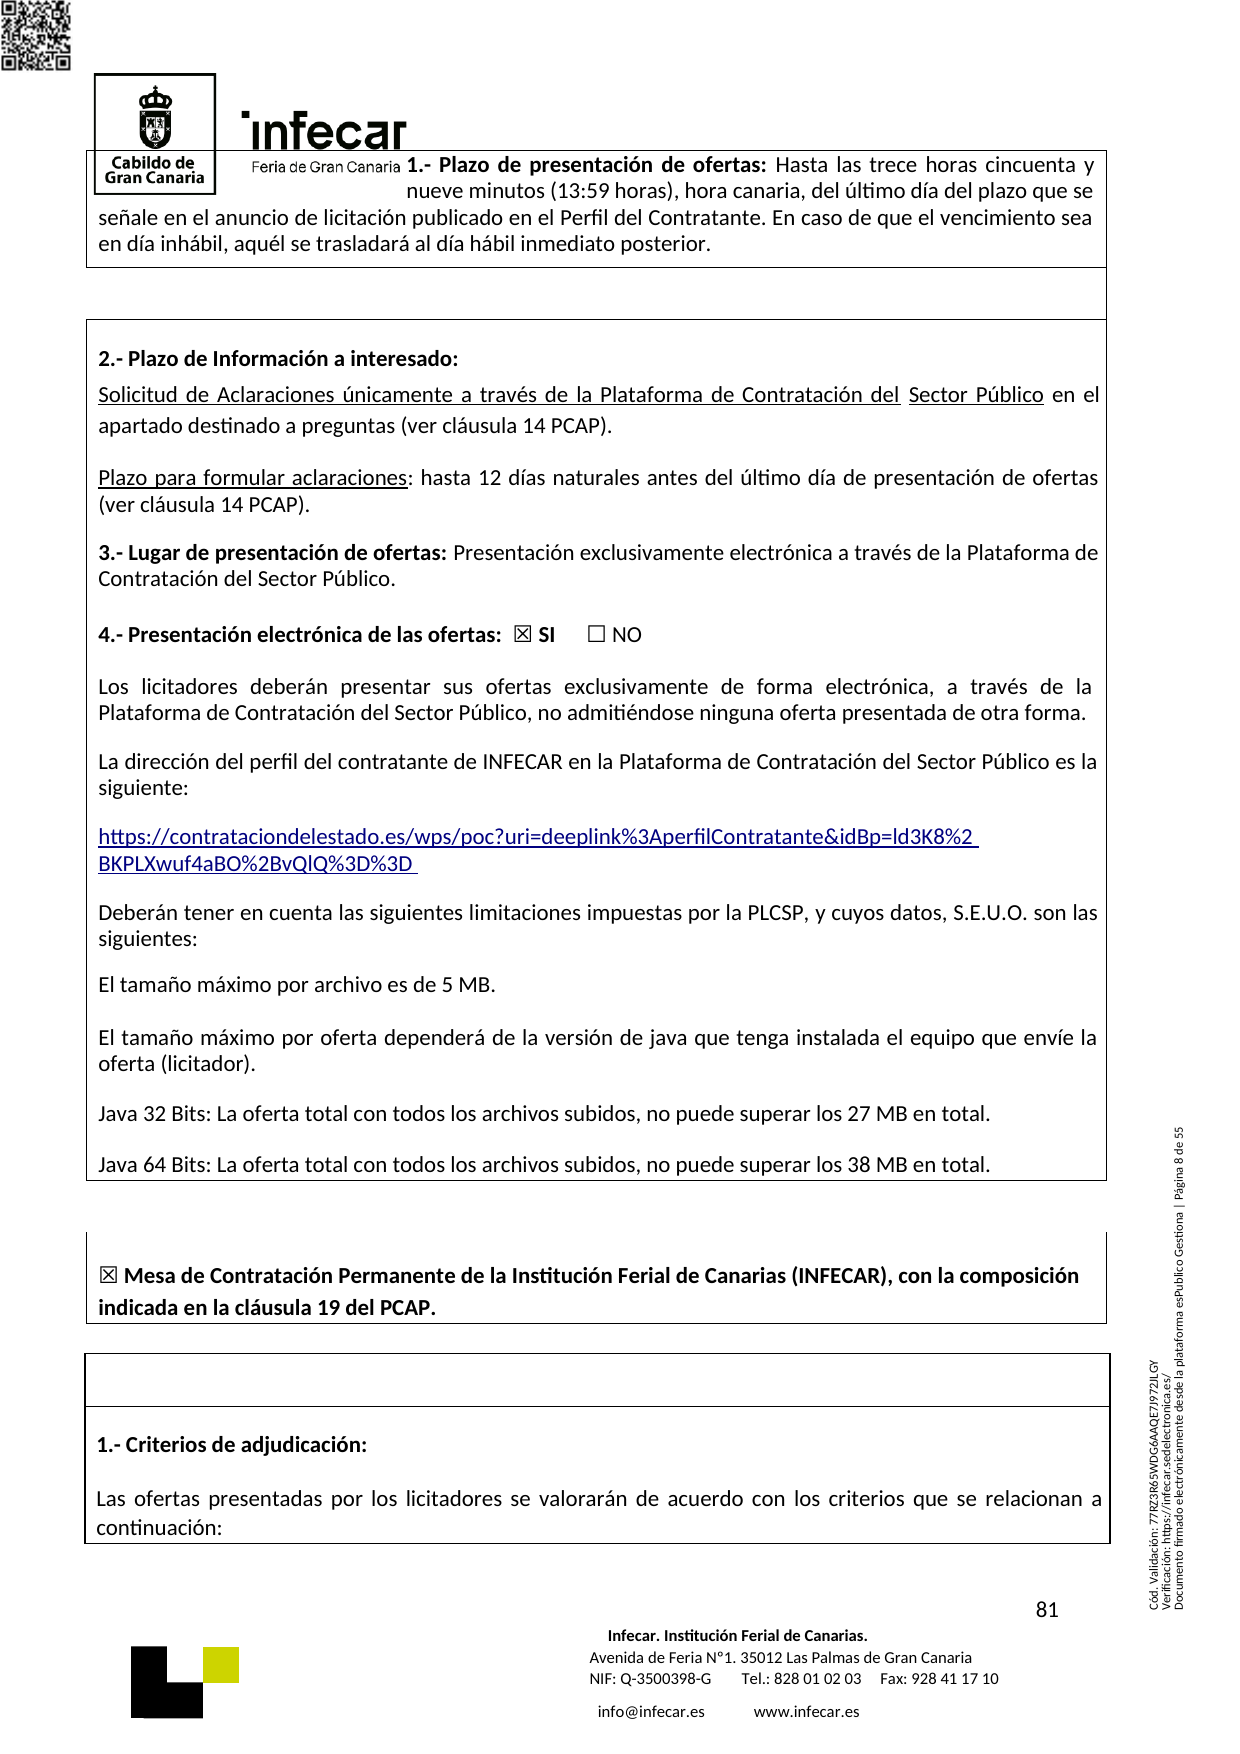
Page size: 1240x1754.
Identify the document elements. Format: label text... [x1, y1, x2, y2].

table_header K. CRITERIOS DE ADJUDICACIÓN [86, 1354, 1109, 1406]
table_cell J. MESA DE CONTRATACIÓN [87, 1181, 1106, 1232]
table_cell ☒ Mesa de Contratación Permanente de la Institución Ferial de Canarias (INFECAR), con la composición indicada en la cláusula 19 del PCAP. [87, 1232, 1106, 1322]
table_cell 2.- Plazo de Información a interesado: Solicitud de Aclaraciones únicamente a través de la Plataforma de Contratación del Sector Público en el apartado destinado a preguntas (ver cláusula 14 PCAP). Plazo para formular aclaraciones: hasta 12 días naturales antes del último día de presentación de ofertas (ver cláusula 14 PCAP). 3.- Lugar de presentación de ofertas: Presentación exclusivamente electrónica a través de la Plataforma de Contratación del Sector Público. 4.- Presentación electrónica de las ofertas: ☒ SI ☐ NO Los licitadores deberán presentar sus ofertas exclusivamente de forma electrónica, a través de la Plataforma de Contratación del Sector Público, no admitiéndose ninguna oferta presentada de otra forma. La dirección del perfil del contratante de INFECAR en la Plataforma de Contratación del Sector Público es la siguiente: https://contrataciondelestado.es/wps/poc?uri=deeplink%3AperfilContratante&idBp=ld3K8%2 BKPLXwuf4aBO%2BvQlQ%3D%3D Deberán tener en cuenta las siguientes limitaciones impuestas por la PLCSP, y cuyos datos, S.E.U.O. son las siguientes: El tamaño máximo por archivo es de 5 MB. El tamaño máximo por oferta dependerá de la versión de java que tenga instalada el equipo que envíe la oferta (licitador). Java 32 Bits: La oferta total con todos los archivos subidos, no puede superar los 27 MB en total. Java 64 Bits: La oferta total con todos los archivos subidos, no puede superar los 38 MB en total. [87, 320, 1106, 1180]
table_cell 1.- Plazo de presentación de ofertas: Hasta las trece horas cincuenta y nueve minutos (13:59 horas), hora canaria, del último día del plazo que se señale en el anuncio de licitación publicado en el Perfil del Contratante. En caso de que el vencimiento sea en día inhábil, aquél se trasladará al día hábil inmediato posterior. [87, 151, 1106, 267]
table_cell 1.- Criterios de adjudicación: Las ofertas presentadas por los licitadores se valorarán de acuerdo con los criterios que se relacionan a continuación: [86, 1407, 1109, 1543]
table_cell I. LUGAR Y PLAZO DE PRESENTACIÓN DE OFERTAS [87, 268, 1106, 319]
